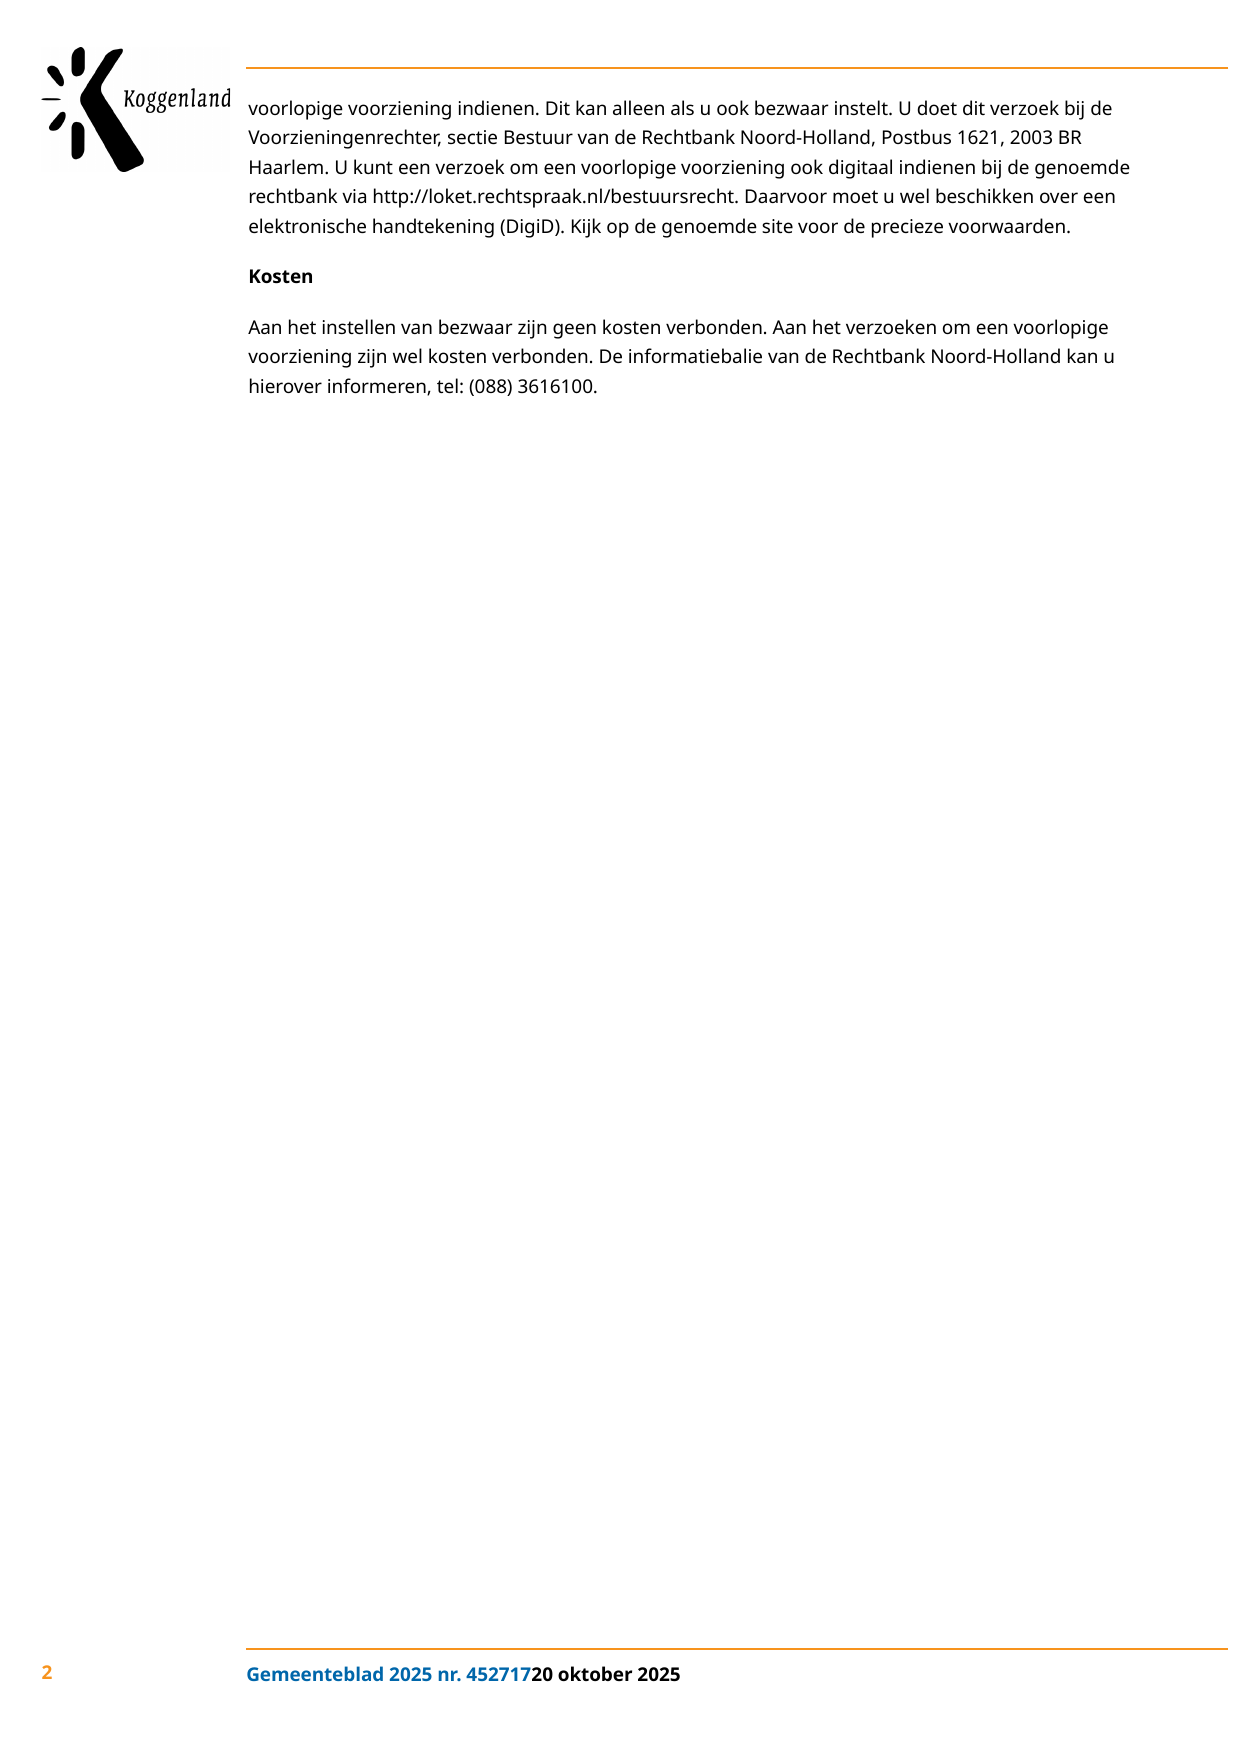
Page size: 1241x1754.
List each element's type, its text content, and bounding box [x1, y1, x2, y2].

text voorlopige voorziening indienen. Dit kan alleen als u ook bezwaar instelt. U doet dit verzoek bij de Voorzieningenrechter, sectie Bestuur van de Rechtbank Noord-Holland, Postbus 1621, 2003 BR Haarlem. U kunt een verzoek om een voorlopige voorziening ook digitaal indienen bij de genoemde rechtbank via http://loket.rechtspraak.nl/bestuursrecht. Daarvoor moet u wel beschikken over een elektronische handtekening (DigiD). Kijk op de genoemde site voor de precieze voorwaarden. [248, 95, 1152, 239]
text Aan het instellen van bezwaar zijn geen kosten verbonden. Aan het verzoeken om een voorlopige voorziening zijn wel kosten verbonden. De informatiebalie van de Rechtbank Noord-Holland kan u hierover informeren, tel: (088) 3616100. [248, 314, 1152, 399]
text Kosten [248, 263, 1152, 289]
picture [41, 47, 231, 172]
